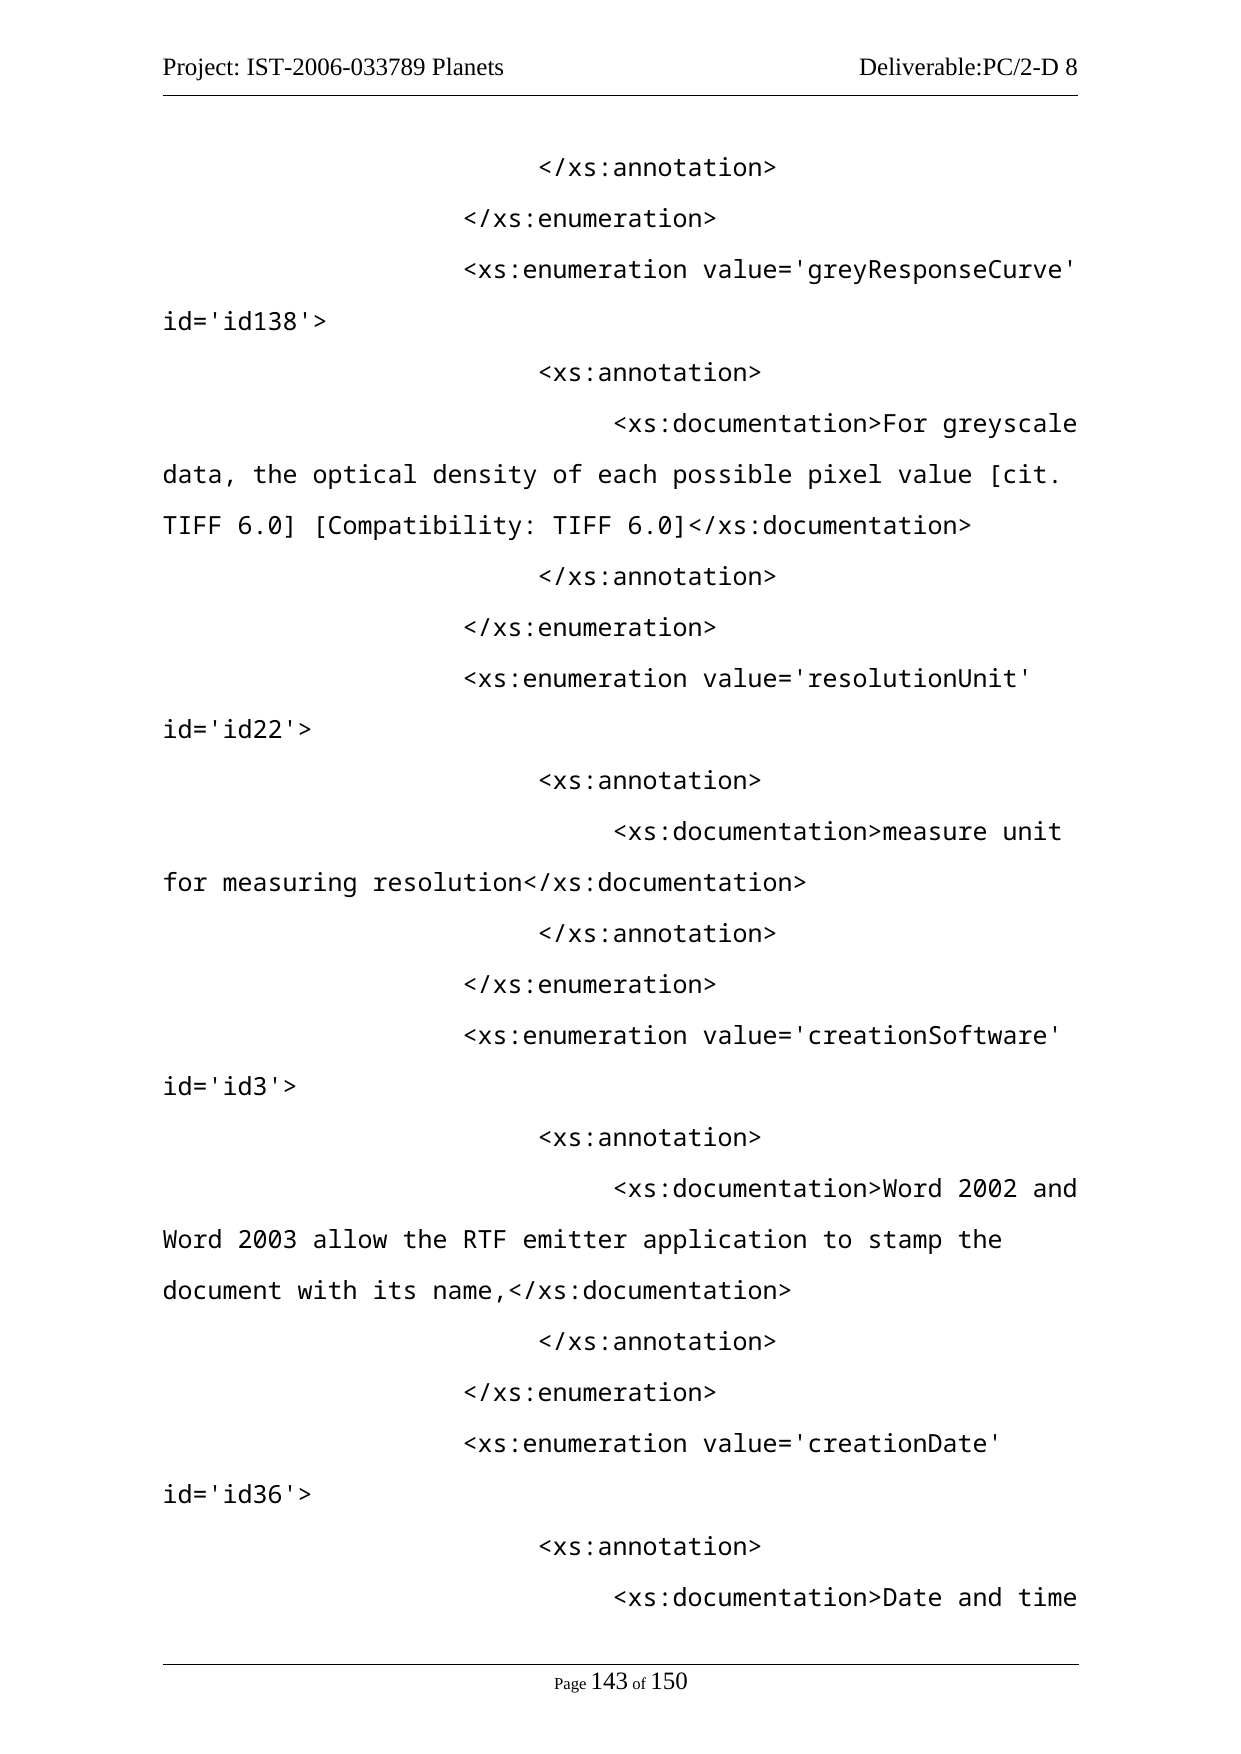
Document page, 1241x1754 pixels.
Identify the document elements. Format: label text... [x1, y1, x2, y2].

text <xs:annotation> [162, 1528, 1078, 1562]
text </xs:enumeration> [162, 967, 1078, 1001]
text </xs:annotation> [162, 1324, 1078, 1358]
text </xs:enumeration> [162, 201, 1078, 235]
text <xs:documentation>For greyscale data, the optical density of each possible pixel value [cit. TIFF 6.0] [Compatibility: TIFF 6.0]</xs:documentation> [162, 405, 1078, 541]
text </xs:annotation> [162, 150, 1078, 184]
text <xs:annotation> [162, 1120, 1078, 1154]
text <xs:annotation> [162, 762, 1078, 797]
text <xs:documentation>Date and time [162, 1579, 1078, 1613]
text <xs:documentation>Word 2002 and Word 2003 allow the RTF emitter application to stamp the document with its name,</xs:documentation> [162, 1171, 1078, 1307]
text </xs:enumeration> [162, 609, 1078, 643]
text <xs:enumeration value='greyResponseCurve' id='id138'> [162, 252, 1078, 337]
text <xs:documentation>measure unit for measuring resolution</xs:documentation> [162, 813, 1078, 899]
text <xs:enumeration value='resolutionUnit' id='id22'> [162, 660, 1078, 746]
text <xs:annotation> [162, 354, 1078, 388]
text <xs:enumeration value='creationSoftware' id='id3'> [162, 1018, 1078, 1103]
text <xs:enumeration value='creationDate' id='id36'> [162, 1426, 1078, 1511]
text </xs:annotation> [162, 916, 1078, 950]
text </xs:annotation> [162, 558, 1078, 592]
text </xs:enumeration> [162, 1375, 1078, 1409]
